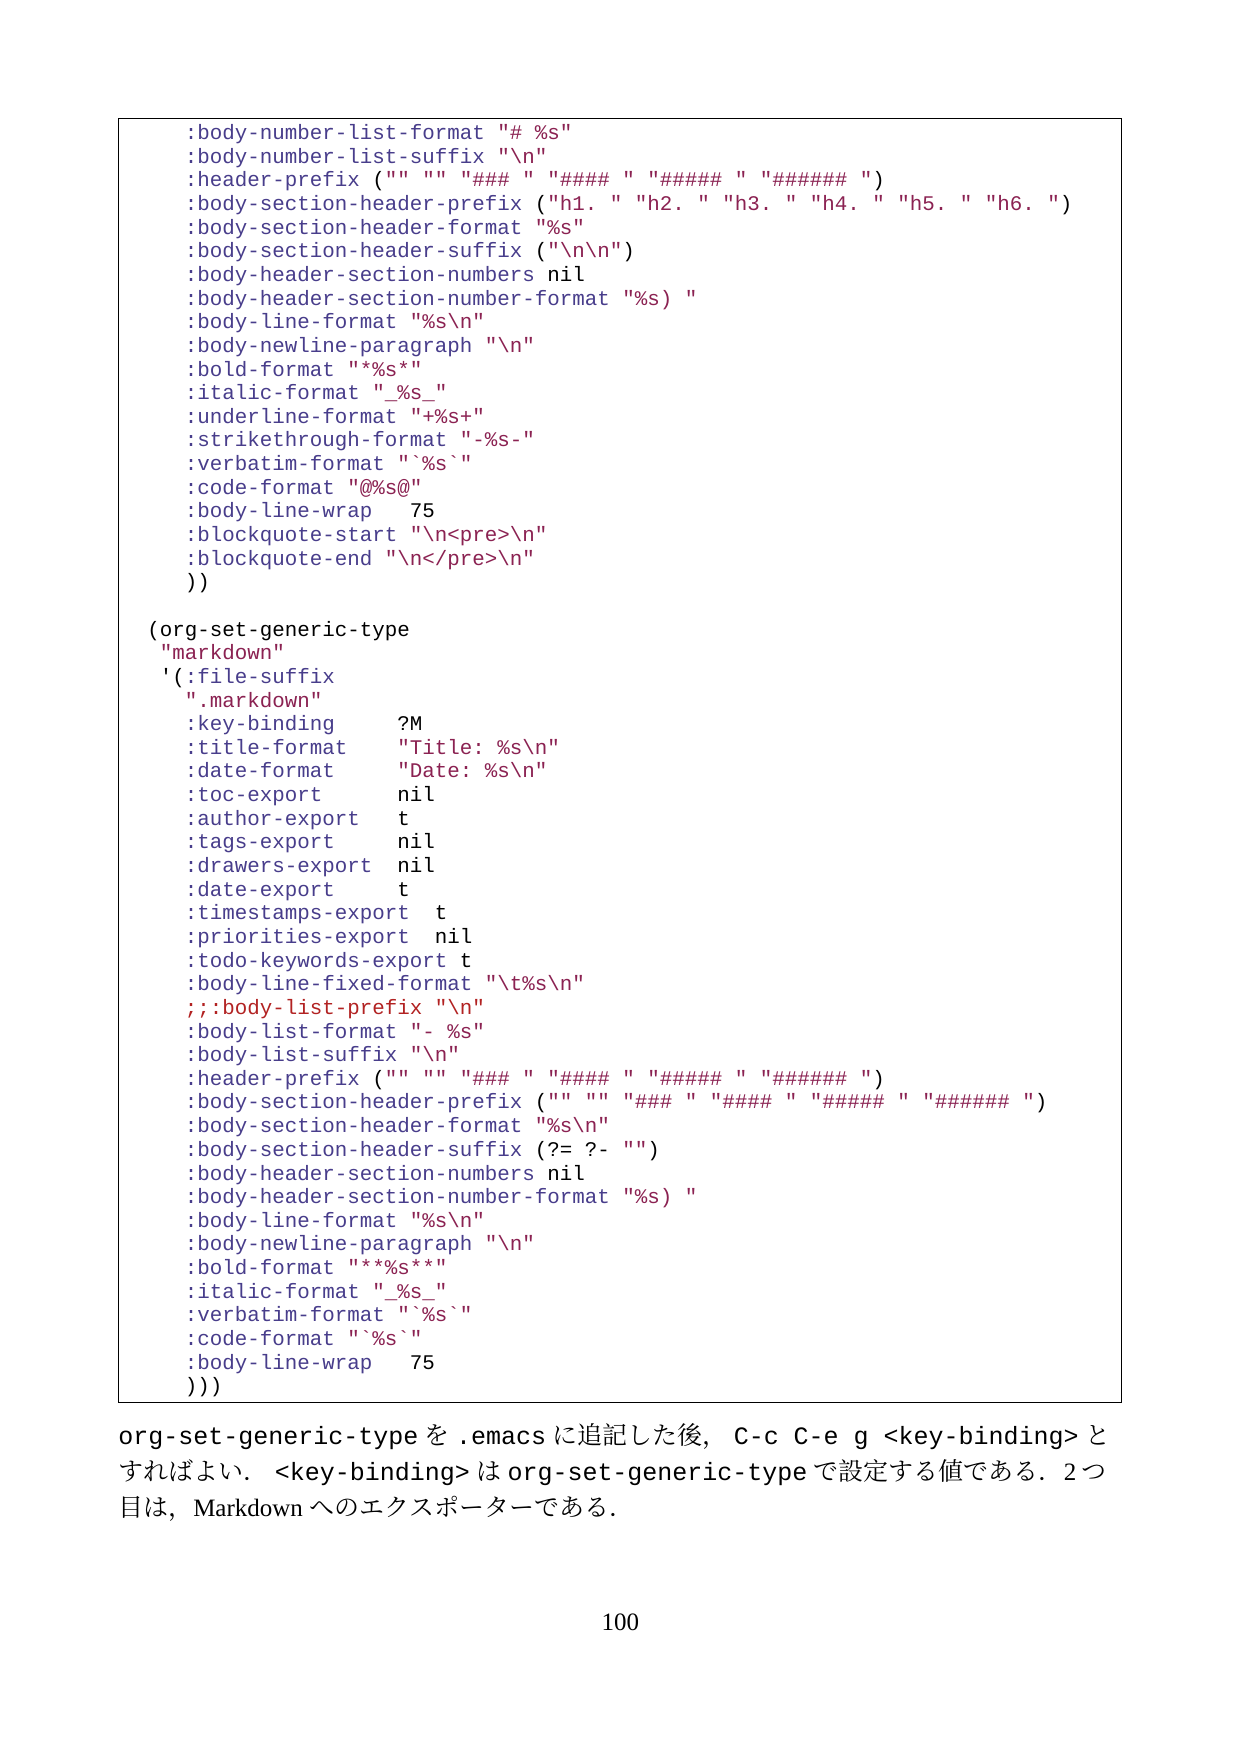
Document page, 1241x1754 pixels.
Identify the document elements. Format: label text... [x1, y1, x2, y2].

text :author-export t [119, 804, 1121, 827]
text :drawers-export nil [119, 851, 1121, 875]
text :todo-keywords-export t [119, 946, 1121, 969]
text org-set-generic-type を .emacs に追記した後， C-c C-e g <key-binding> とすればよい． <key-binding> は org-set-generic-type で設定する値である．2つ目は，Markdown へのエクスポーターである． [118, 1415, 1122, 1552]
text :body-section-header-prefix ("" "" "### " "#### " "##### " "###### ") [119, 1088, 1121, 1111]
text :body-number-list-suffix "\n" [119, 142, 1121, 165]
text :strikethrough-format "-%s-" [119, 426, 1121, 449]
text :header-prefix ("" "" "### " "#### " "##### " "###### ") [119, 165, 1121, 189]
text :body-section-header-suffix ("\n\n") [119, 236, 1121, 260]
text :body-section-header-format "%s\n" [119, 1111, 1121, 1135]
text :code-format "@%s@" [119, 473, 1121, 496]
text :verbatim-format "`%s`" [119, 1300, 1121, 1324]
text :body-line-wrap 75 [119, 1348, 1121, 1371]
text :body-newline-paragraph "\n" [119, 331, 1121, 354]
text :body-line-fixed-format "\t%s\n" [119, 969, 1121, 993]
text :body-line-format "%s\n" [119, 1206, 1121, 1229]
text :body-header-section-number-format "%s) " [119, 284, 1121, 307]
text :italic-format "_%s_" [119, 378, 1121, 402]
text :bold-format "**%s**" [119, 1253, 1121, 1277]
text :body-header-section-number-format "%s) " [119, 1182, 1121, 1206]
text :body-line-format "%s\n" [119, 307, 1121, 331]
text :date-format "Date: %s\n" [119, 757, 1121, 780]
text "markdown" [119, 638, 1121, 662]
text ))) [119, 1371, 1121, 1402]
text '(:file-suffix [119, 662, 1121, 686]
text :body-line-wrap 75 [119, 496, 1121, 520]
text :body-newline-paragraph "\n" [119, 1229, 1121, 1253]
text ;;:body-list-prefix "\n" [119, 993, 1121, 1017]
text :date-export t [119, 875, 1121, 898]
text :key-binding ?M [119, 709, 1121, 733]
text :body-header-section-numbers nil [119, 260, 1121, 284]
text ".markdown" [119, 686, 1121, 709]
text :toc-export nil [119, 780, 1121, 804]
text :body-section-header-prefix ("h1. " "h2. " "h3. " "h4. " "h5. " "h6. ") [119, 189, 1121, 213]
text (org-set-generic-type [119, 615, 1121, 638]
text :verbatim-format "`%s`" [119, 449, 1121, 473]
text :body-list-suffix "\n" [119, 1040, 1121, 1064]
text )) [119, 567, 1121, 591]
text :body-section-header-format "%s" [119, 213, 1121, 236]
text :body-list-format "- %s" [119, 1017, 1121, 1040]
text :tags-export nil [119, 827, 1121, 851]
text :body-header-section-numbers nil [119, 1158, 1121, 1182]
text :title-format "Title: %s\n" [119, 733, 1121, 757]
text :code-format "`%s`" [119, 1324, 1121, 1348]
text :italic-format "_%s_" [119, 1277, 1121, 1300]
text :header-prefix ("" "" "### " "#### " "##### " "###### ") [119, 1064, 1121, 1088]
text :blockquote-start "\n<pre>\n" [119, 520, 1121, 544]
text :body-section-header-suffix (?= ?- "") [119, 1135, 1121, 1158]
text :bold-format "*%s*" [119, 354, 1121, 378]
text :priorities-export nil [119, 922, 1121, 946]
text :blockquote-end "\n</pre>\n" [119, 544, 1121, 567]
text :body-number-list-format "# %s" [119, 119, 1121, 142]
text :underline-format "+%s+" [119, 402, 1121, 426]
text :timestamps-export t [119, 898, 1121, 922]
